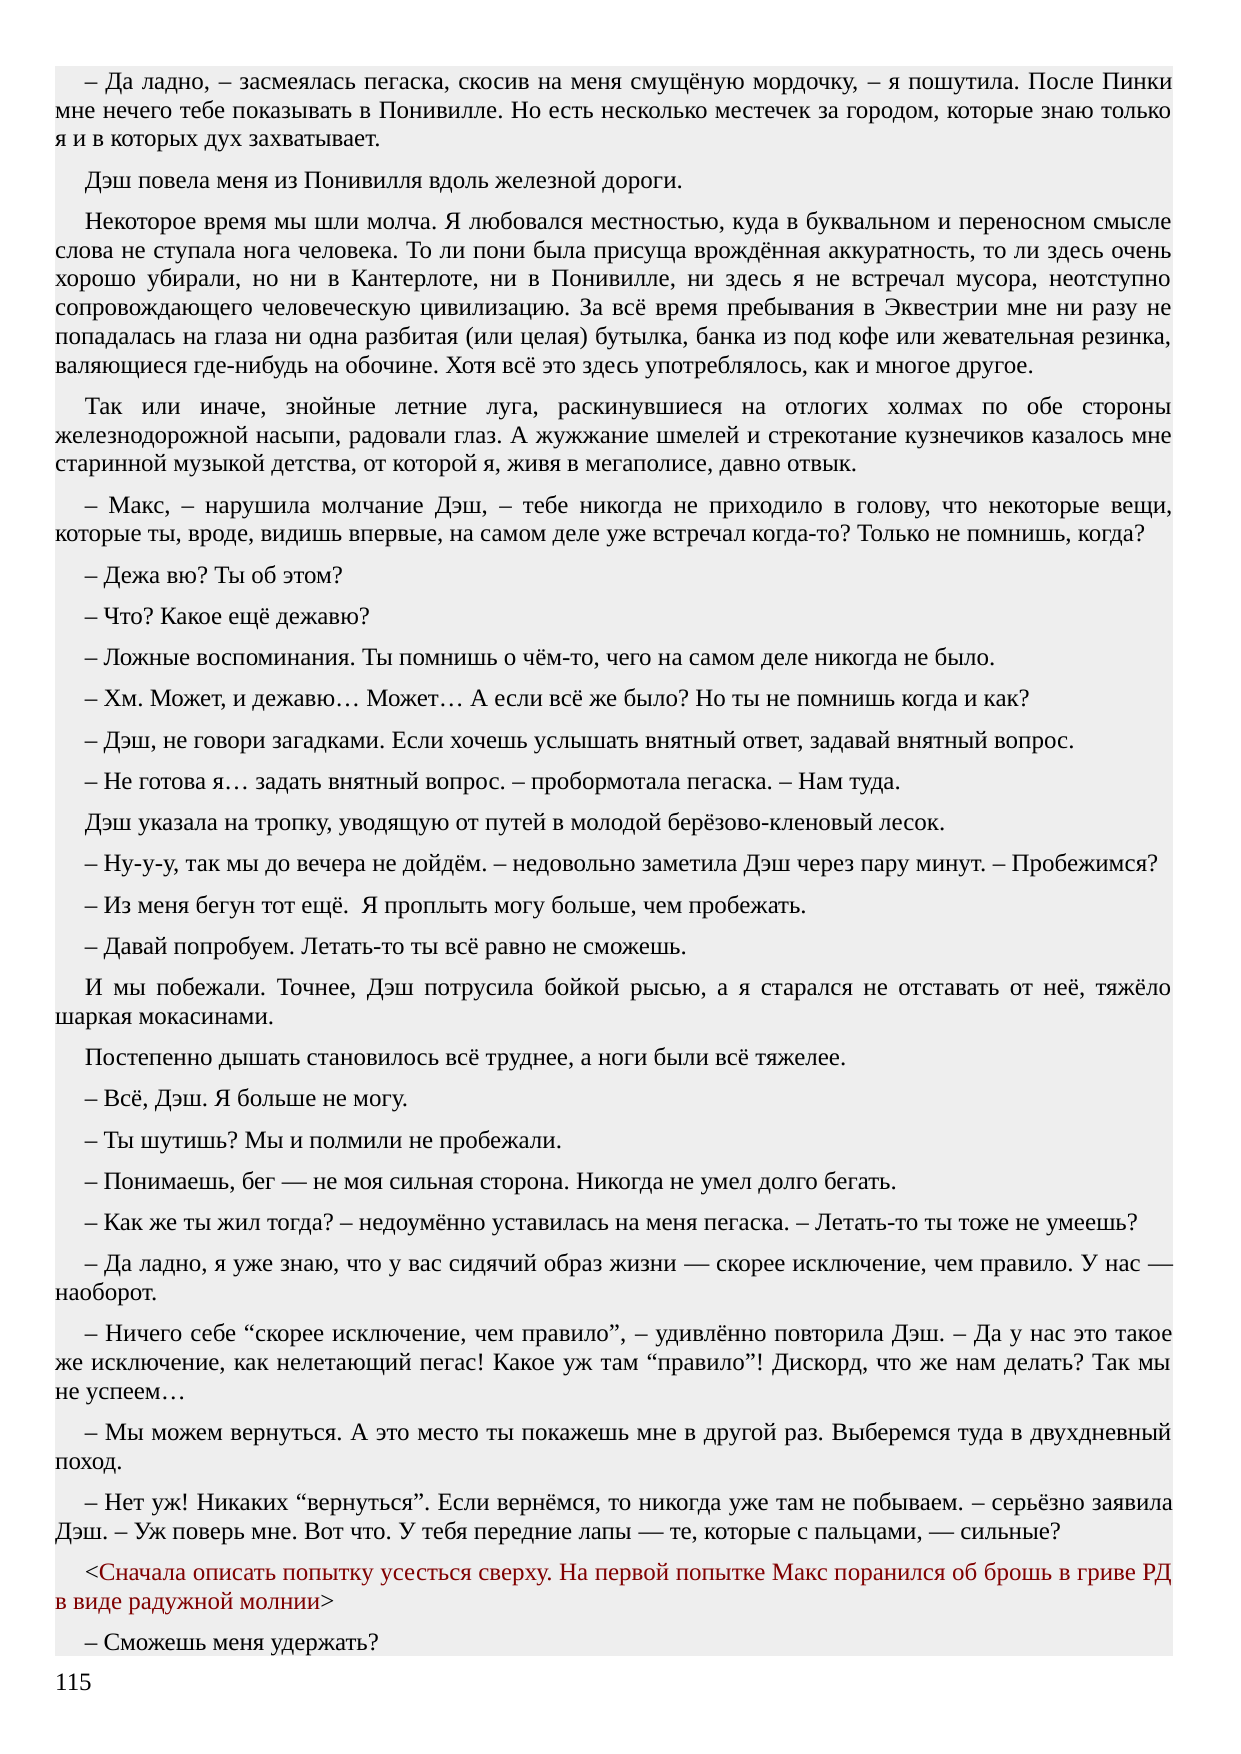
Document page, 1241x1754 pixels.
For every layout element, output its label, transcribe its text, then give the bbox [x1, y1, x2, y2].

text – Мы можем вернуться. А это место ты покажешь мне в другой раз. Выберемся туда в двухдневный поход. [55, 1417, 1173, 1475]
text – Да ладно, – засмеялась пегаска, скосив на меня смущёную мордочку, – я пошутила. После Пинки мне нечего тебе показывать в Понивилле. Но есть несколько местечек за городом, которые знаю только я и в которых дух захватывает. [55, 66, 1173, 152]
text – Что? Какое ещё дежавю? [55, 601, 1173, 630]
text – Дэш, не говори загадками. Если хочешь услышать внятный ответ, задавай внятный вопрос. [55, 725, 1173, 753]
text – Да ладно, я уже знаю, что у вас сидячий образ жизни — скорее исключение, чем правило. У нас — наоборот. [55, 1248, 1173, 1306]
text Так или иначе, знойные летние луга, раскинувшиеся на отлогих холмах по обе стороны железнодорожной насыпи, радовали глаз. А жужжание шмелей и стрекотание кузнечиков казалось мне старинной музыкой детства, от которой я, живя в мегаполисе, давно отвык. [55, 391, 1173, 477]
text – Ну-у-у, так мы до вечера не дойдём. – недовольно заметила Дэш через пару минут. – Пробежимся? [55, 848, 1173, 877]
text Дэш указала на тропку, уводящую от путей в молодой берёзово-кленовый лесок. [55, 807, 1173, 836]
text Постепенно дышать становилось всё труднее, а ноги были всё тяжелее. [55, 1042, 1173, 1071]
text – Не готова я… задать внятный вопрос. – пробормотала пегаска. – Нам туда. [55, 766, 1173, 795]
text И мы побежали. Точнее, Дэш потрусила бойкой рысью, а я старался не отставать от неё, тяжёло шаркая мокасинами. [55, 972, 1173, 1030]
text – Давай попробуем. Летать-то ты всё равно не сможешь. [55, 931, 1173, 960]
text – Ложные воспоминания. Ты помнишь о чём-то, чего на самом деле никогда не было. [55, 642, 1173, 671]
text – Понимаешь, бег — не моя сильная сторона. Никогда не умел долго бегать. [55, 1166, 1173, 1195]
text – Сможешь меня удержать? [55, 1627, 1173, 1656]
text – Макс, – нарушила молчание Дэш, – тебе никогда не приходило в голову, что некоторые вещи, которые ты, вроде, видишь впервые, на самом деле уже встречал когда-то? Только не помнишь, когда? [55, 490, 1173, 547]
text Некоторое время мы шли молча. Я любовался местностью, куда в буквальном и переносном смысле слова не ступала нога человека. То ли пони была присуща врождённая аккуратность, то ли здесь очень хорошо убирали, но ни в Кантерлоте, ни в Понивилле, ни здесь я не встречал мусора, неотступно сопровождающего человеческую цивилизацию. За всё время пребывания в Эквестрии мне ни разу не попадалась на глаза ни одна разбитая (или целая) бутылка, банка из под кофе или жевательная резинка, валяющиеся где-нибудь на обочине. Хотя всё это здесь употреблялось, как и многое другое. [55, 206, 1173, 378]
text – Всё, Дэш. Я больше не могу. [55, 1083, 1173, 1112]
text – Из меня бегун тот ещё. Я проплыть могу больше, чем пробежать. [55, 890, 1173, 918]
text <Cначала описать попытку усесться сверху. На первой попытке Макс поранился об брошь в гриве РД в виде радужной молнии> [55, 1557, 1173, 1615]
text Дэш повела меня из Понивилля вдоль железной дороги. [55, 165, 1173, 193]
text – Хм. Может, и дежавю… Может… А если всё же было? Но ты не помнишь когда и как? [55, 683, 1173, 712]
text – Нет уж! Никаких “вернуться”. Если вернёмся, то никогда уже там не побываем. – серьёзно заявила Дэш. – Уж поверь мне. Вот что. У тебя передние лапы — те, которые с пальцами, — сильные? [55, 1487, 1173, 1545]
text – Ничего себе “скорее исключение, чем правило”, – удивлённо повторила Дэш. – Да у нас это такое же исключение, как нелетающий пегас! Какое уж там “правило”! Дискорд, что же нам делать? Так мы не успеем… [55, 1318, 1173, 1405]
text – Как же ты жил тогда? – недоумённо уставилась на меня пегаска. – Летать-то ты тоже не умеешь? [55, 1207, 1173, 1236]
text – Дежа вю? Ты об этом? [55, 560, 1173, 588]
text – Ты шутишь? Мы и полмили не пробежали. [55, 1125, 1173, 1153]
